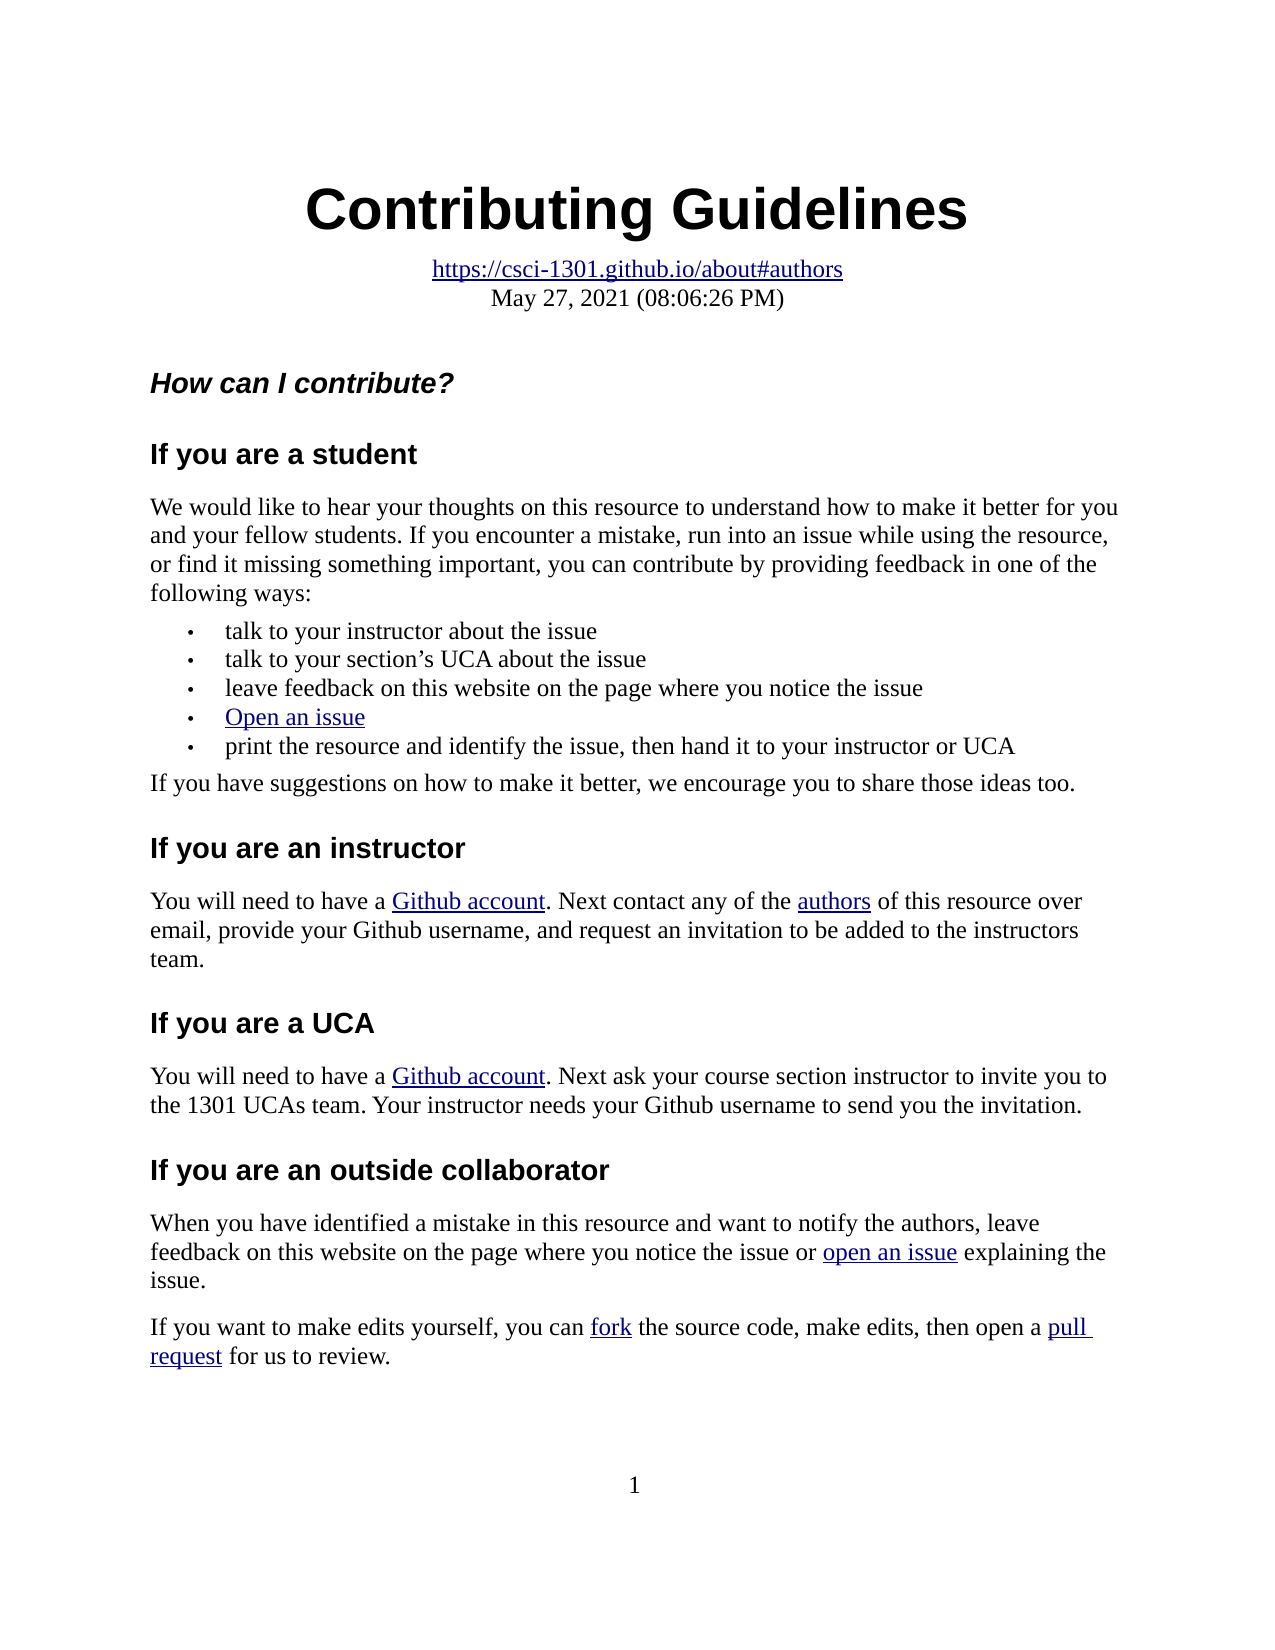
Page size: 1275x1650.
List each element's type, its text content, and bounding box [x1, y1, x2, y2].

list talk to your instructor about the issue [187, 616, 1125, 644]
text https://csci-1301.github.io/about#authors [150, 254, 1125, 283]
text If you want to make edits yourself, you can fork the source code, make edits, then open a pull request for us to review. [150, 1312, 1125, 1369]
text You will need to have a Github account. Next contact any of the authors of this resource over email, provide your Github username, and request an invitation to be added to the instructors team. [150, 886, 1125, 972]
list leave feedback on this website on the page where you notice the issue [187, 673, 1125, 702]
list Open an issue [187, 702, 1125, 731]
text May 27, 2021 (08:06:26 PM) [150, 283, 1125, 312]
subtitle If you are a UCA [150, 1006, 1125, 1040]
subtitle If you are a student [150, 437, 1125, 470]
list talk to your section’s UCA about the issue [187, 644, 1125, 673]
text We would like to hear your thoughts on this resource to understand how to make it better for you and your fellow students. If you encounter a mistake, run into an issue while using the resource, or find it missing something important, you can contribute by providing feedback in one of the following ways: [150, 492, 1125, 607]
text You will need to have a Github account. Next ask your course section instructor to invite you to the 1301 UCAs team. Your instructor needs your Github username to send you the invitation. [150, 1061, 1125, 1119]
title Contributing Guidelines [150, 175, 1125, 242]
text When you have identified a mistake in this resource and want to notify the authors, leave feedback on this website on the page where you notice the issue or open an issue explaining the issue. [150, 1208, 1125, 1294]
subtitle If you are an outside collaborator [150, 1153, 1125, 1186]
subtitle How can I contribute? [150, 366, 1125, 399]
list print the resource and identify the issue, then hand it to your instructor or UCA [187, 731, 1125, 759]
text If you have suggestions on how to make it better, we encourage you to share those ideas too. [150, 768, 1125, 797]
subtitle If you are an instructor [150, 831, 1125, 865]
